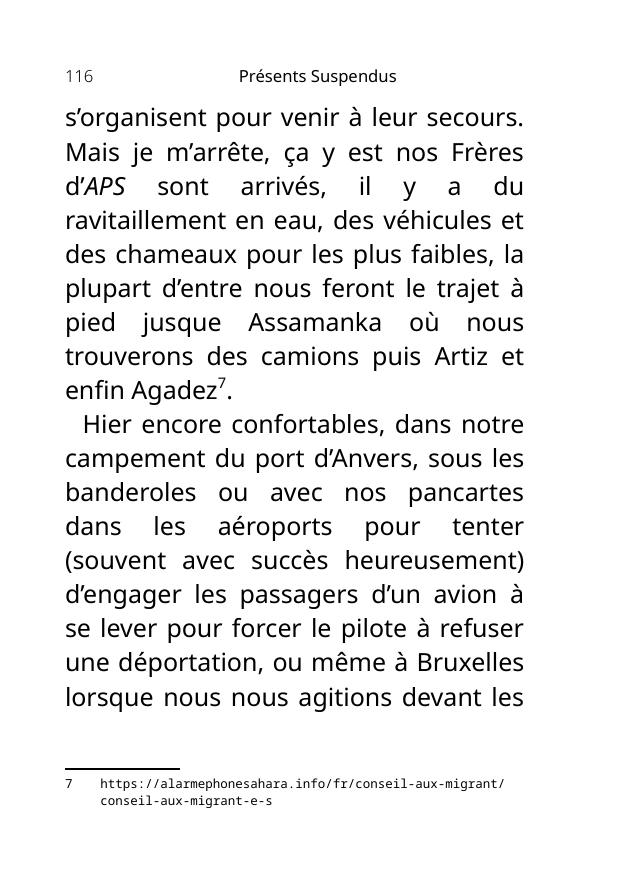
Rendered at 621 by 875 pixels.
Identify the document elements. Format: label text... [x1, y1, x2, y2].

text Hier encore confortables, dans notre campement du port d’Anvers, sous les banderoles ou avec nos pancartes dans les aéroports pour tenter (souvent avec succès heureusement) d’engager les passagers d’un avion à se lever pour forcer le pilote à refuser une déportation, ou même à Bruxelles lorsque nous nous agitions devant les [65, 407, 524, 713]
text s’organisent pour venir à leur secours. Mais je m’arrête, ça y est nos Frères d’APS sont arrivés, il y a du ravitaillement en eau, des véhicules et des chameaux pour les plus faibles, la plupart d’entre nous feront le trajet à pied jusque Assamanka où nous trouverons des camions puis Artiz et enfin Agadez. [65, 100, 524, 407]
text https://alarmephonesahara.info/fr/conseil-aux-migrant/conseil-aux-migrant-e-s [65, 775, 524, 809]
